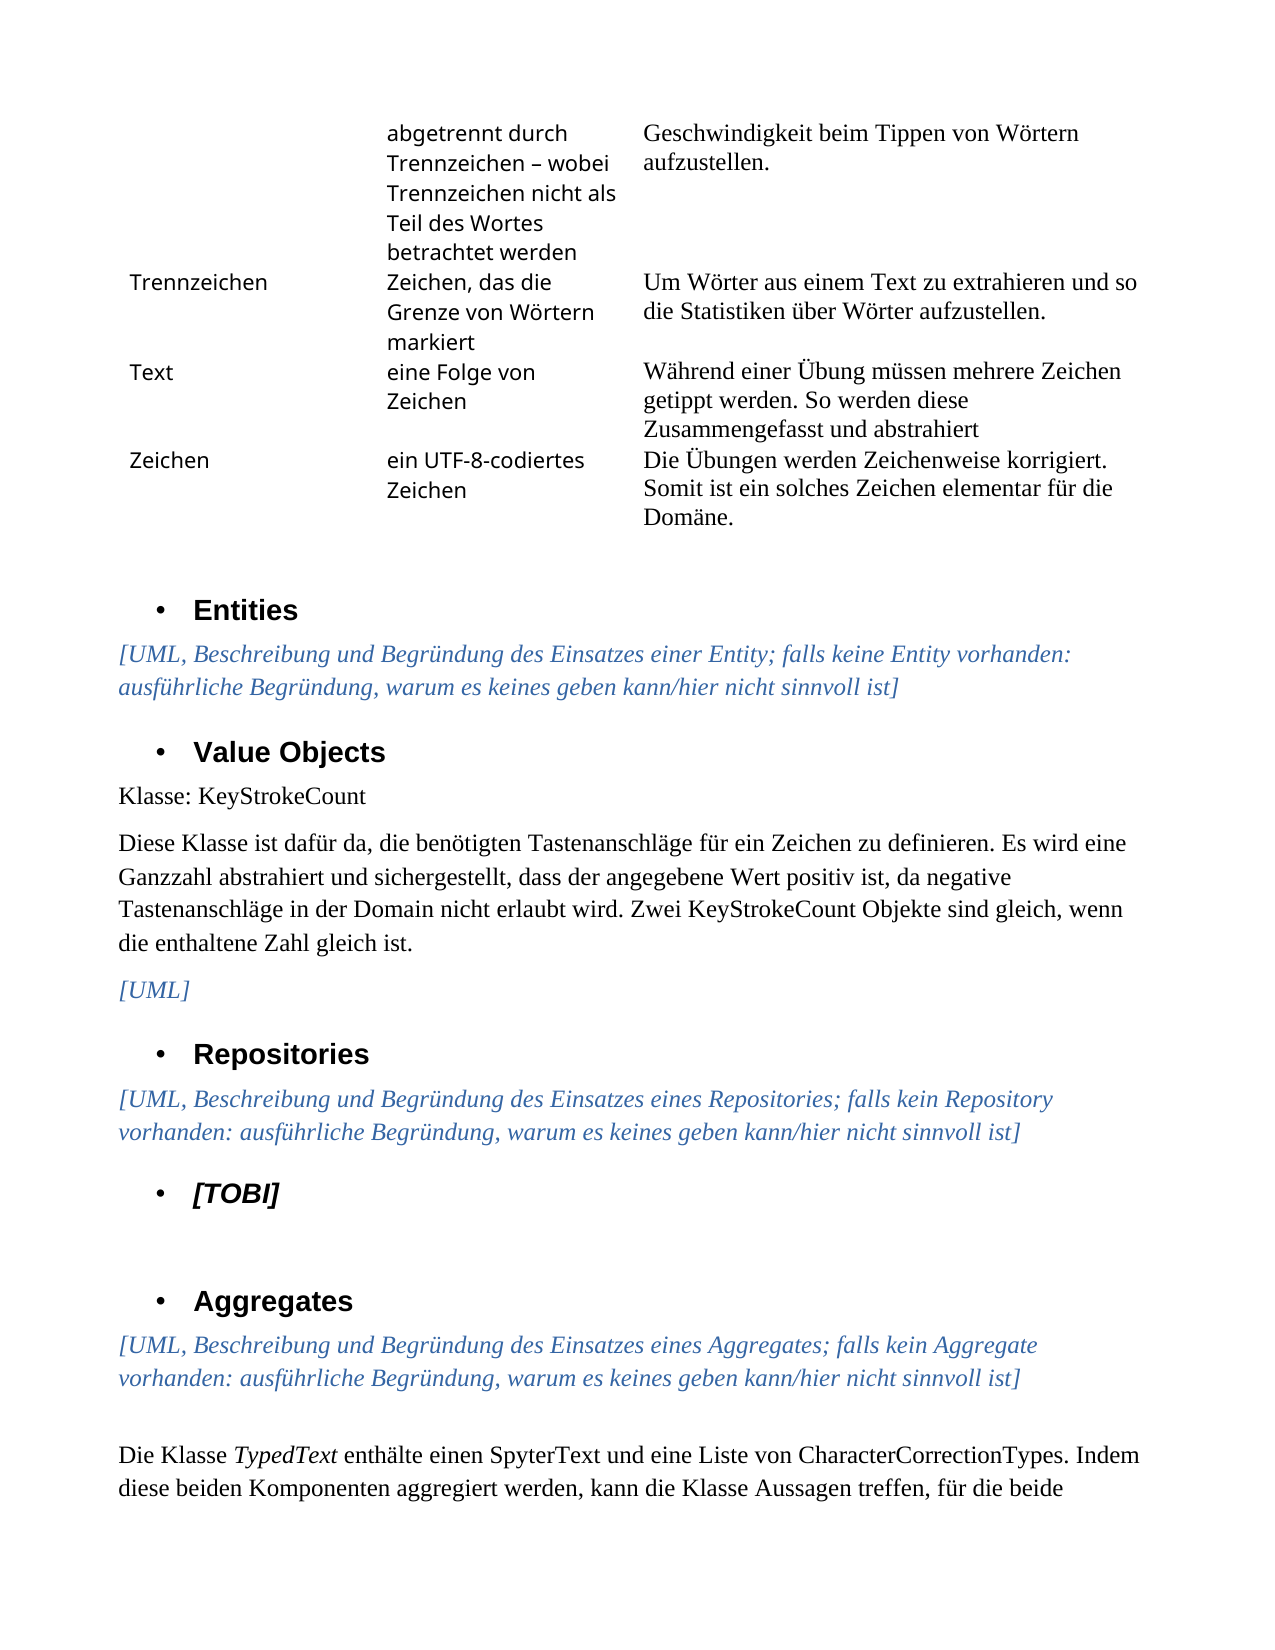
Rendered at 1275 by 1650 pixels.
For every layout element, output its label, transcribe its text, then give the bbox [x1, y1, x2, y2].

table_cell Zeichen, das die Grenze von Wörtern markiert [375, 267, 632, 356]
table_cell Trennzeichen [118, 267, 375, 356]
table_cell [118, 118, 375, 267]
table_cell ein UTF-8-codiertes Zeichen [375, 445, 632, 531]
text [UML, Beschreibung und Begründung des Einsatzes eines Repositories; falls kein Repository vorhanden: ausführliche Begründung, warum es keines geben kann/hier nicht sinnvoll ist] [118, 1084, 1157, 1145]
text Klasse: KeyStrokeCount [118, 781, 1157, 810]
text [UML] [118, 975, 1157, 1004]
text Diese Klasse ist dafür da, die benötigten Tastenanschläge für ein Zeichen zu definieren. Es wird eine Ganzzahl abstrahiert und sichergestellt, dass der angegebene Wert positiv ist, da negative Tastenanschläge in der Domain nicht erlaubt wird. Zwei KeyStrokeCount Objekte sind gleich, wenn die enthaltene Zahl gleich ist. [118, 828, 1157, 956]
table_cell Zeichen [118, 445, 375, 531]
subtitle Repositories [156, 1037, 1157, 1071]
table_cell Die Übungen werden Zeichenweise korrigiert. Somit ist ein solches Zeichen elementar für die Domäne. [632, 445, 1164, 531]
text Die Klasse TypedText enthälte einen SpyterText und eine Liste von CharacterCorrectionTypes. Indem diese beiden Komponenten aggregiert werden, kann die Klasse Aussagen treffen, für die beide [118, 1440, 1157, 1501]
table_cell Geschwindigkeit beim Tippen von Wörtern aufzustellen. [632, 118, 1164, 267]
text [UML, Beschreibung und Begründung des Einsatzes einer Entity; falls keine Entity vorhanden: ausführliche Begründung, warum es keines geben kann/hier nicht sinnvoll ist] [118, 639, 1157, 701]
text [UML, Beschreibung und Begründung des Einsatzes eines Aggregates; falls kein Aggregate vorhanden: ausführliche Begründung, warum es keines geben kann/hier nicht sinnvoll ist] [118, 1330, 1157, 1392]
table_cell eine Folge von Zeichen [375, 356, 632, 445]
table_cell Um Wörter aus einem Text zu extrahieren und so die Statistiken über Wörter aufzustellen. [632, 267, 1164, 356]
subtitle Entities [156, 593, 1157, 627]
table_cell Während einer Übung müssen mehrere Zeichen getippt werden. So werden diese Zusammengefasst und abstrahiert [632, 356, 1164, 445]
subtitle Aggregates [156, 1284, 1157, 1318]
subtitle Value Objects [156, 735, 1157, 768]
subtitle [TOBI] [156, 1177, 1157, 1209]
table_cell Text [118, 356, 375, 445]
table_cell abgetrennt durch Trennzeichen – wobei Trennzeichen nicht als Teil des Wortes betrachtet werden [375, 118, 632, 267]
